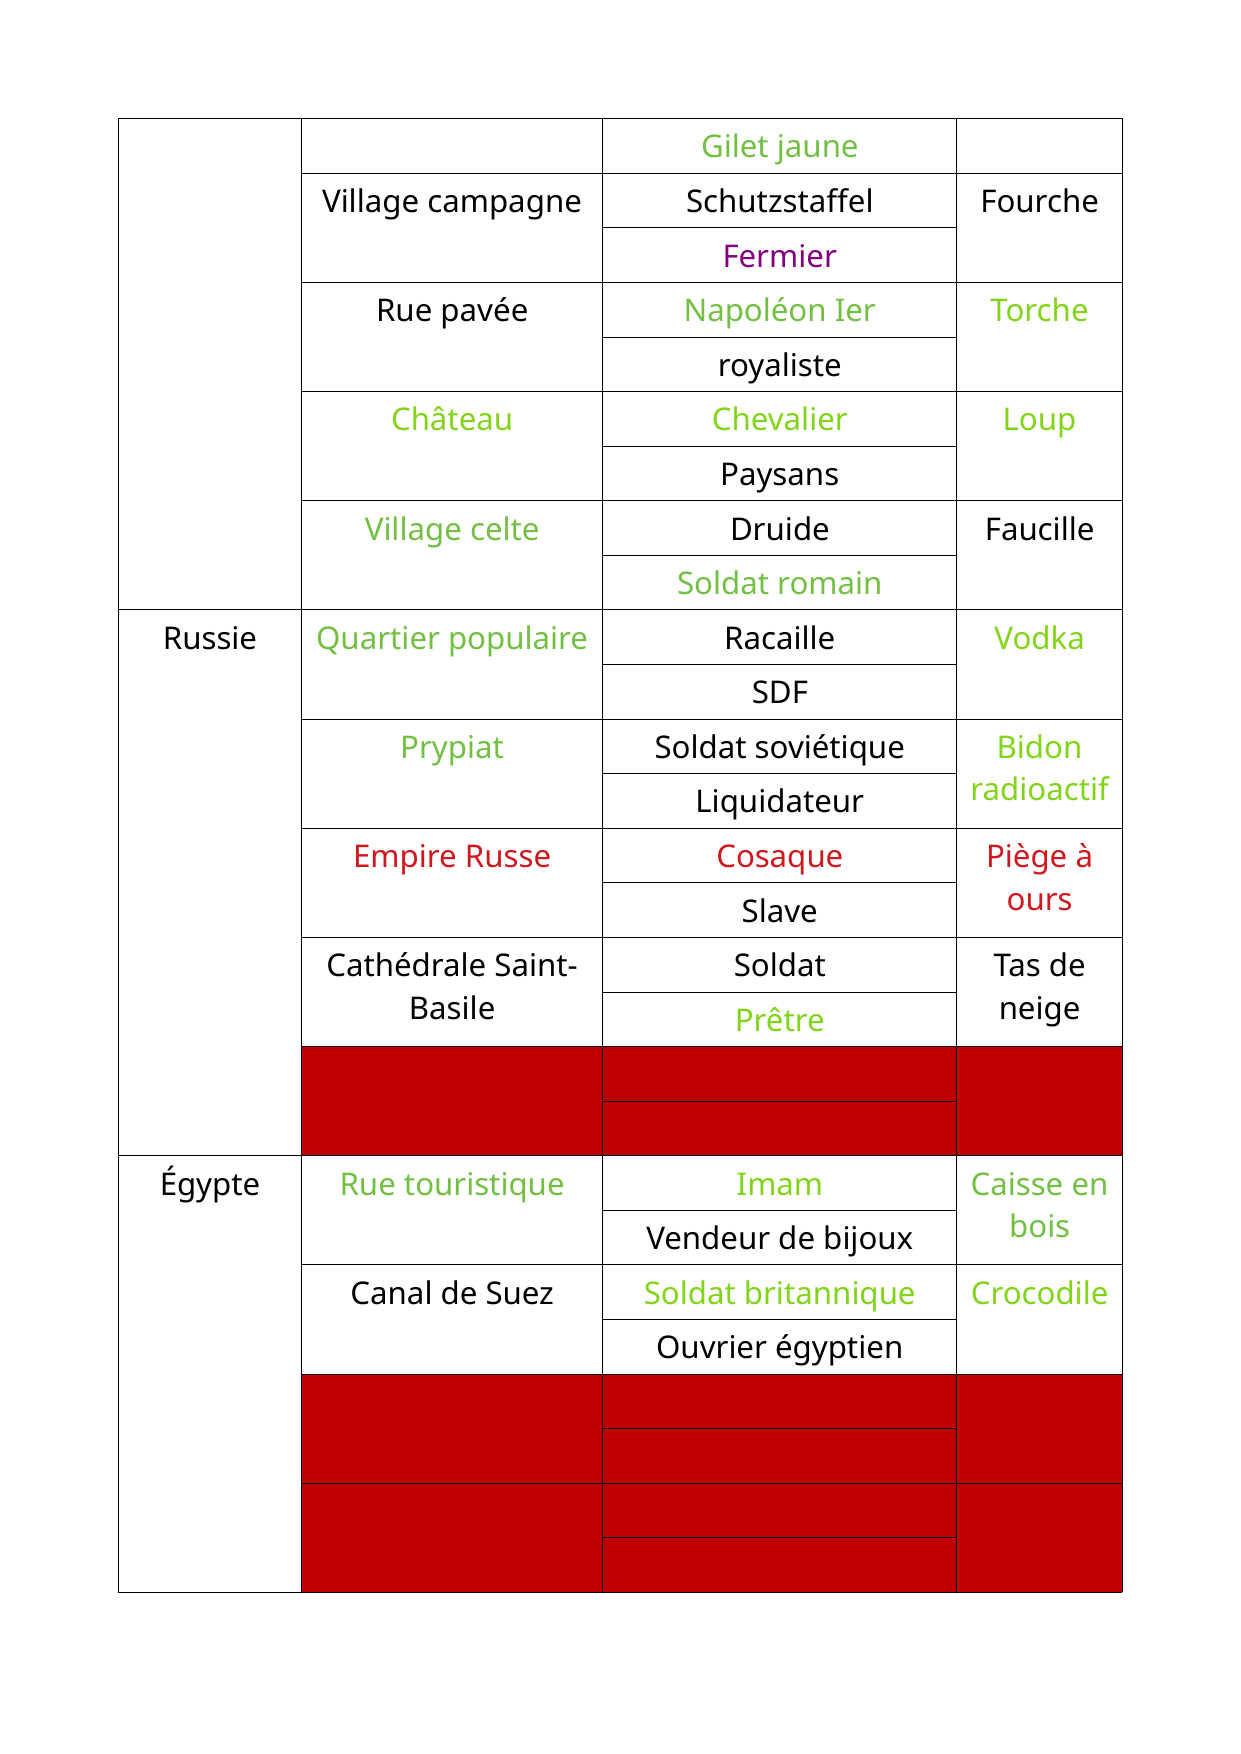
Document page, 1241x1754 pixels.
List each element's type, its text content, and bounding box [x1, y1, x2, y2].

table_cell Piège à ours [957, 829, 1122, 937]
table_cell Bidon radioactif [957, 720, 1122, 828]
table_cell Vodka [957, 610, 1122, 718]
table_cell Russie [119, 610, 301, 1155]
table_cell Rue pavée [302, 283, 602, 391]
table_cell [302, 1484, 602, 1592]
table_cell Druide [603, 501, 956, 555]
table_cell [603, 1375, 956, 1428]
table_cell Racaille [603, 610, 956, 664]
table_cell SDF [603, 665, 956, 718]
table_cell [119, 119, 301, 609]
table_cell Tas de neige [957, 938, 1122, 1046]
table_cell [302, 1047, 602, 1155]
table_cell Empire Russe [302, 829, 602, 937]
table_cell [957, 1484, 1122, 1592]
table_cell [603, 1429, 956, 1483]
table_cell Prypiat [302, 720, 602, 828]
table_cell Gilet jaune [603, 119, 956, 173]
table_cell Cosaque [603, 829, 956, 882]
table_cell Quartier populaire [302, 610, 602, 718]
table_cell Paysans [603, 447, 956, 500]
table_cell Village campagne [302, 174, 602, 282]
table_cell Soldat romain [603, 556, 956, 609]
table_cell [603, 1102, 956, 1155]
table_cell Crocodile [957, 1265, 1122, 1373]
table_cell [957, 1047, 1122, 1155]
table_cell Faucille [957, 501, 1122, 609]
table_cell Soldat soviétique [603, 720, 956, 773]
table_cell Vendeur de bijoux [603, 1211, 956, 1264]
table_cell [302, 1375, 602, 1483]
table_cell Rue touristique [302, 1156, 602, 1264]
table_cell Cathédrale Saint-Basile [302, 938, 602, 1046]
table_cell Fermier [603, 228, 956, 282]
table_cell Loup [957, 392, 1122, 500]
table_cell Chevalier [603, 392, 956, 446]
table_cell Château [302, 392, 602, 500]
table_cell [603, 1047, 956, 1101]
table_cell Village celte [302, 501, 602, 609]
table_cell Canal de Suez [302, 1265, 602, 1373]
table_cell [957, 1375, 1122, 1483]
table_cell Torche [957, 283, 1122, 391]
table_cell Ouvrier égyptien [603, 1320, 956, 1373]
table_cell royaliste [603, 338, 956, 391]
table_cell Imam [603, 1156, 956, 1210]
table_cell Soldat [603, 938, 956, 991]
table_cell Caisse en bois [957, 1156, 1122, 1264]
table_cell Égypte [119, 1156, 301, 1592]
table_cell [603, 1484, 956, 1537]
table_cell Slave [603, 883, 956, 937]
table_cell [957, 119, 1122, 173]
table_cell Liquidateur [603, 774, 956, 828]
table_cell Napoléon Ier [603, 283, 956, 336]
table_cell [603, 1538, 956, 1592]
table_cell Soldat britannique [603, 1265, 956, 1319]
table_cell Prêtre [603, 993, 956, 1046]
table_cell Schutzstaffel [603, 174, 956, 227]
table_cell [302, 119, 602, 173]
table_cell Fourche [957, 174, 1122, 282]
